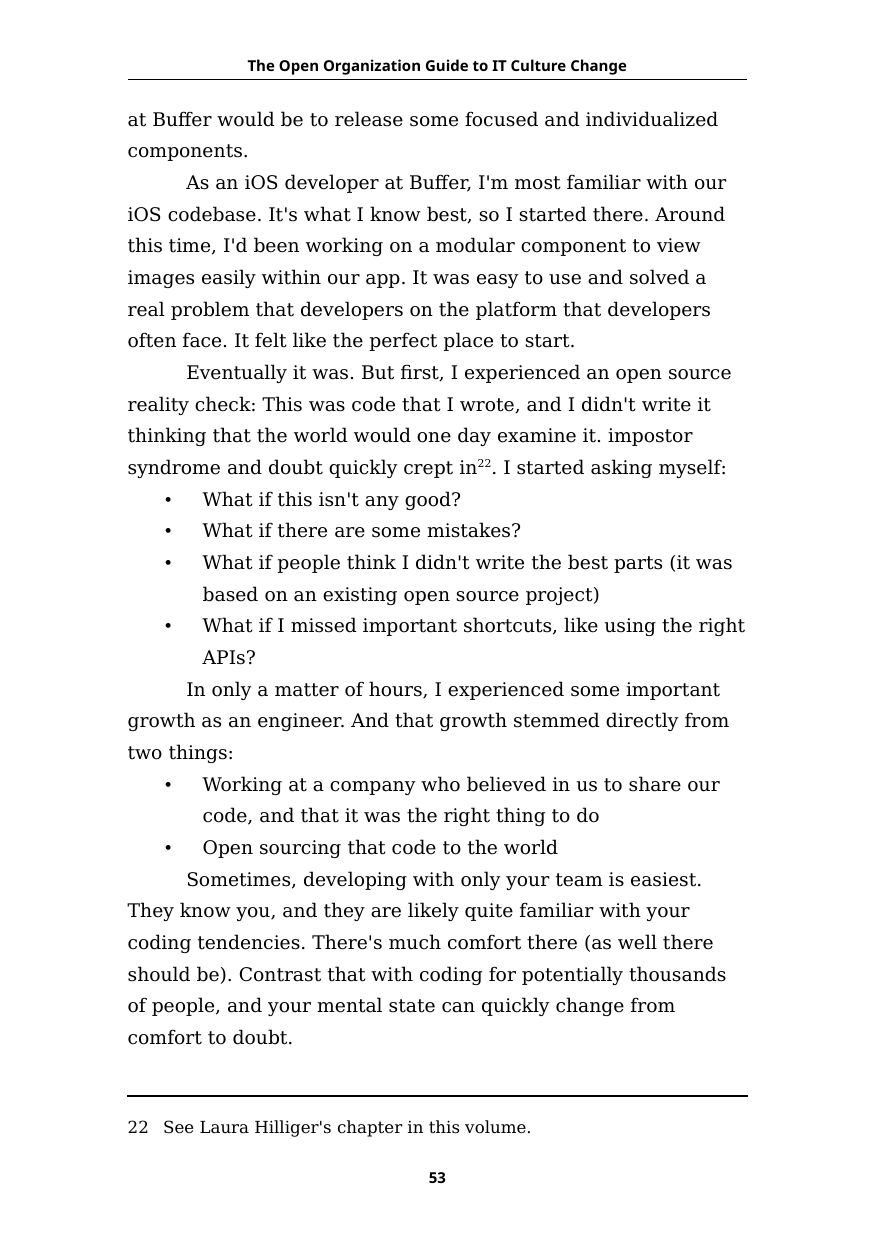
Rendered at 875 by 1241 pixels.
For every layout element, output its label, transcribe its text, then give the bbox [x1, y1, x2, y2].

text Sometimes, developing with only your team is easiest. They know you, and they are likely quite familiar with your coding tendencies. There's much comfort there (as well there should be). Contrast that with coding for potentially thousands of people, and your mental state can quickly change from comfort to doubt. [127, 869, 747, 1049]
text In only a matter of hours, I experienced some important growth as an engineer. And that growth stemmed directly from two things: [127, 679, 747, 764]
list Working at a company who believed in us to share our code, and that it was the right thing to do [165, 774, 747, 827]
text at Buffer would be to release some focused and individualized components. [127, 109, 747, 162]
list What if this isn't any good? [165, 489, 747, 511]
list What if there are some mistakes? [165, 520, 747, 542]
text Eventually it was. But first, I experienced an open source reality check: This was code that I wrote, and I didn't write it thinking that the world would one day examine it. impostor syndrome and doubt quickly crept in. I started asking myself: [127, 362, 747, 479]
list Open sourcing that code to the world [165, 837, 747, 859]
text As an iOS developer at Buffer, I'm most familiar with our iOS codebase. It's what I know best, so I started there. Around this time, I'd been working on a modular component to view images easily within our app. It was easy to use and solved a real problem that developers on the platform that developers often face. It felt like the perfect place to start. [127, 172, 747, 352]
list What if people think I didn't write the best parts (it was based on an existing open source project) [165, 552, 747, 606]
list What if I missed important shortcuts, like using the right APIs? [165, 615, 747, 669]
text See Laura Hilliger's chapter in this volume. [127, 1118, 747, 1138]
